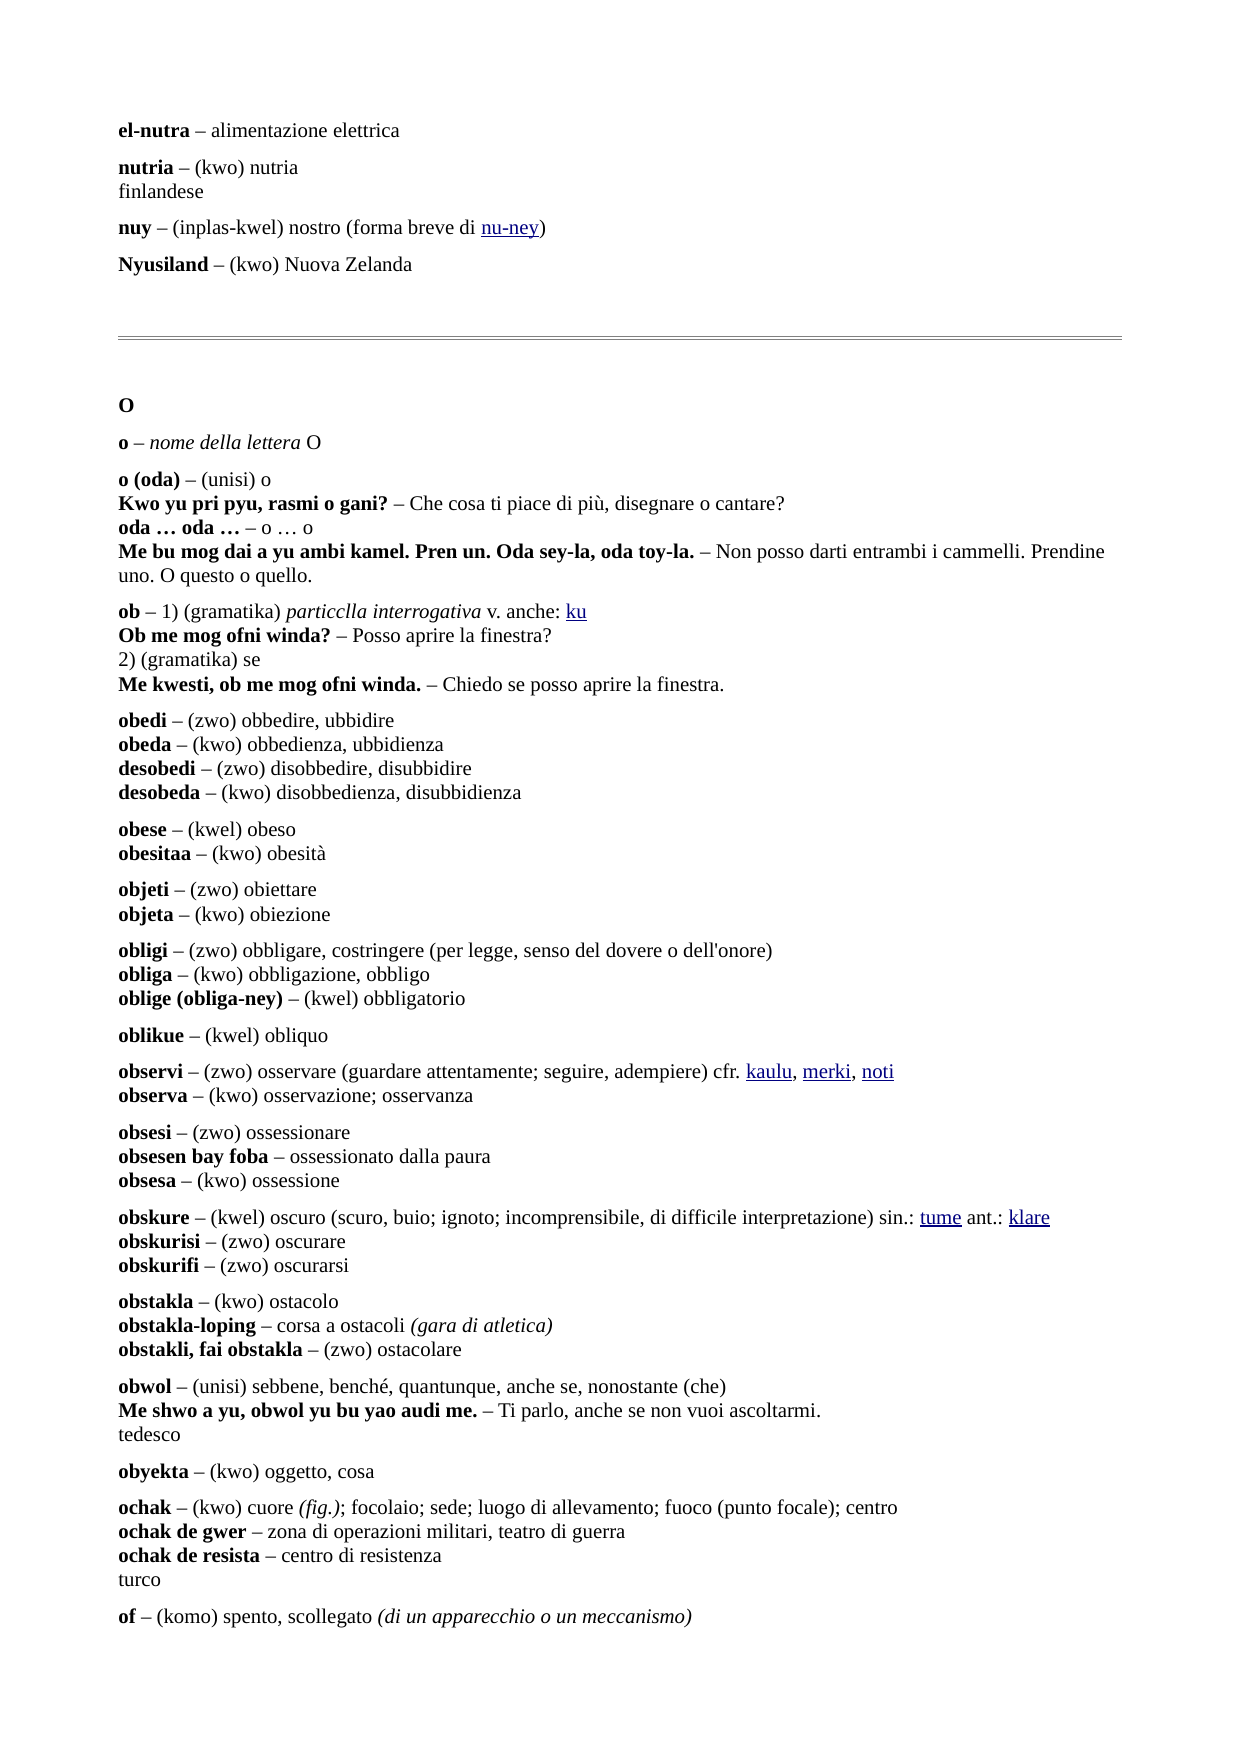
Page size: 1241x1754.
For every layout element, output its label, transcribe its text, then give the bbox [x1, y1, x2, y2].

text obligi – (zwo) obbligare, costringere (per legge, senso del dovere o dell'onore) obliga – (kwo) obbligazione, obbligo oblige (obliga-ney) – (kwel) obbligatorio [118, 938, 1122, 1010]
text o – nome della lettera O [118, 430, 1122, 454]
text ochak – (kwo) cuore (fig.); focolaio; sede; luogo di allevamento; fuoco (punto focale); centro ochak de gwer – zona di operazioni militari, teatro di guerra ochak de resista – centro di resistenza turco [118, 1495, 1122, 1591]
text oblikue – (kwel) obliquo [118, 1023, 1122, 1047]
text nutria – (kwo) nutria finlandese [118, 155, 1122, 203]
text obskure – (kwel) oscuro (scuro, buio; ignoto; incomprensibile, di difficile interpretazione) sin.: tume ant.: klare obskurisi – (zwo) oscurare obskurifi – (zwo) oscurarsi [118, 1204, 1122, 1277]
text Nyusiland – (kwo) Nuova Zelanda [118, 252, 1122, 276]
text ob – 1) (gramatika) particclla interrogativa v. anche: ku Ob me mog ofni winda? – Posso aprire la finestra? 2) (gramatika) se Me kwesti, ob me mog ofni winda. – Chiedo se posso aprire la finestra. [118, 599, 1122, 696]
text nuy – (inplas-kwel) nostro (forma breve di nu-ney) [118, 215, 1122, 239]
text obese – (kwel) obeso obesitaa – (kwo) obesità [118, 817, 1122, 865]
text o (oda) – (unisi) o Kwo yu pri pyu, rasmi o gani? – Che cosa ti piace di più, disegnare o cantare? oda … oda … – o … o Me bu mog dai a yu ambi kamel. Pren un. Oda sey-la, oda toy-la. – Non posso darti entrambi i cammelli. Prendine uno. O questo o quello. [118, 466, 1122, 587]
text obsesi – (zwo) ossessionare obsesen bay foba – ossessionato dalla paura obsesa – (kwo) ossessione [118, 1120, 1122, 1192]
text obedi – (zwo) obbedire, ubbidire obeda – (kwo) obbedienza, ubbidienza desobedi – (zwo) disobbedire, disubbidire desobeda – (kwo) disobbedienza, disubbidienza [118, 708, 1122, 804]
text el-nutra – alimentazione elettrica [118, 118, 1122, 142]
text obyekta – (kwo) oggetto, cosa [118, 1459, 1122, 1483]
text of – (komo) spento, scollegato (di un apparecchio o un meccanismo) [118, 1604, 1122, 1628]
text observi – (zwo) osservare (guardare attentamente; seguire, adempiere) cfr. kaulu, merki, noti observa – (kwo) osservazione; osservanza [118, 1059, 1122, 1107]
subtitle O [118, 393, 1122, 417]
text obwol – (unisi) sebbene, benché, quantunque, anche se, nonostante (che) Me shwo a yu, obwol yu bu yao audi me. – Ti parlo, anche se non vuoi ascoltarmi. tedesco [118, 1374, 1122, 1446]
text objeti – (zwo) obiettare objeta – (kwo) obiezione [118, 877, 1122, 926]
text obstakla – (kwo) ostacolo obstakla-loping – corsa a ostacoli (gara di atletica) obstakli, fai obstakla – (zwo) ostacolare [118, 1289, 1122, 1361]
